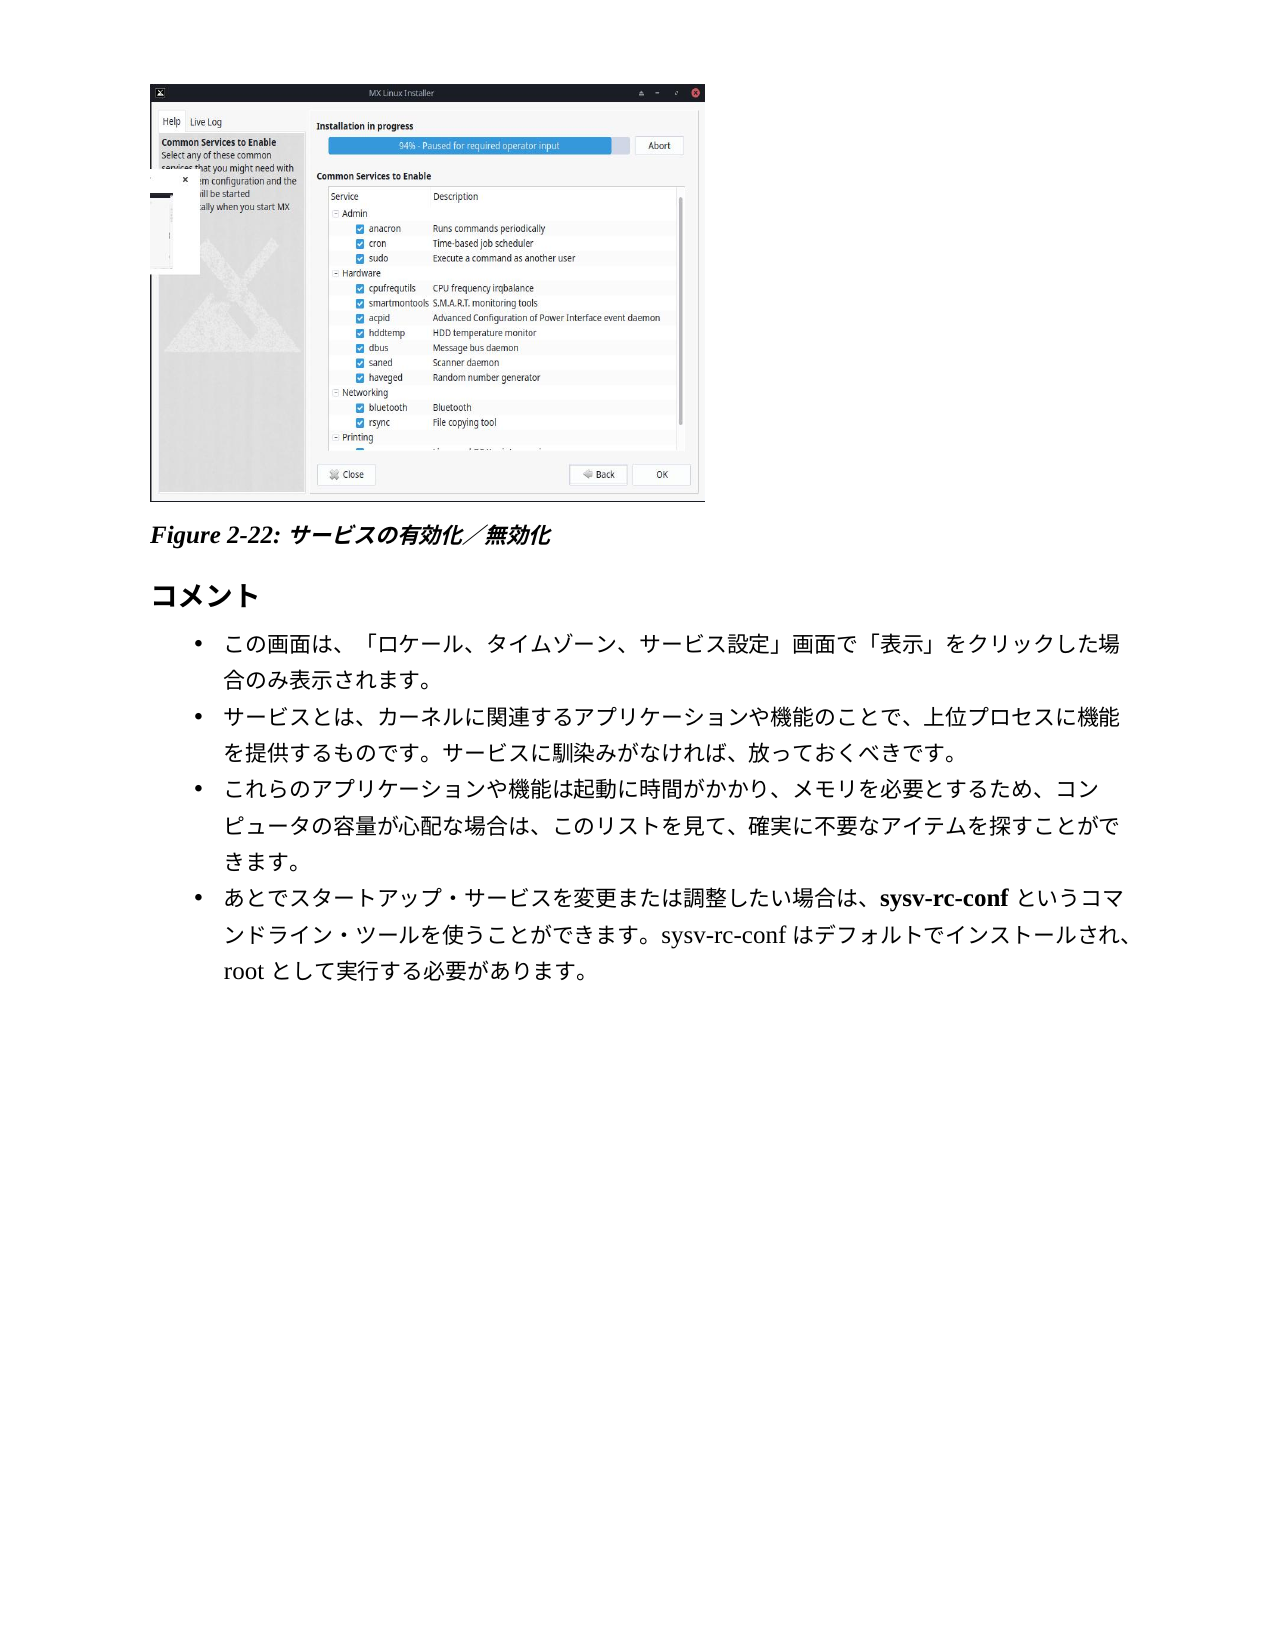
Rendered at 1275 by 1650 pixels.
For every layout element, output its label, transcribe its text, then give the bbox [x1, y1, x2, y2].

list あとでスタートアップ・サービスを変更または調整したい場合は、sysv-rc-conf というコマンドライン・ツールを使うことができます。sysv-rc-conf はデフォルトでインストールされ、root として実行する必要があります。 [194, 881, 1125, 986]
list サービスとは、カーネルに関連するアプリケーションや機能のことで、上位プロセスに機能を提供するものです。サービスに馴染みがなければ、放っておくべきです。 [194, 700, 1125, 768]
picture [150, 84, 705, 502]
text Figure 2-22: サービスの有効化／無効化 [150, 59, 1125, 549]
list この画面は、「ロケール、タイムゾーン、サービス設定」画面で「表示」をクリックした場合のみ表示されます。 [194, 627, 1125, 695]
list これらのアプリケーションや機能は起動に時間がかかり、メモリを必要とするため、コンピュータの容量が心配な場合は、このリストを見て、確実に不要なアイテムを探すことができます。 [194, 772, 1125, 877]
subtitle コメント [150, 574, 1125, 614]
